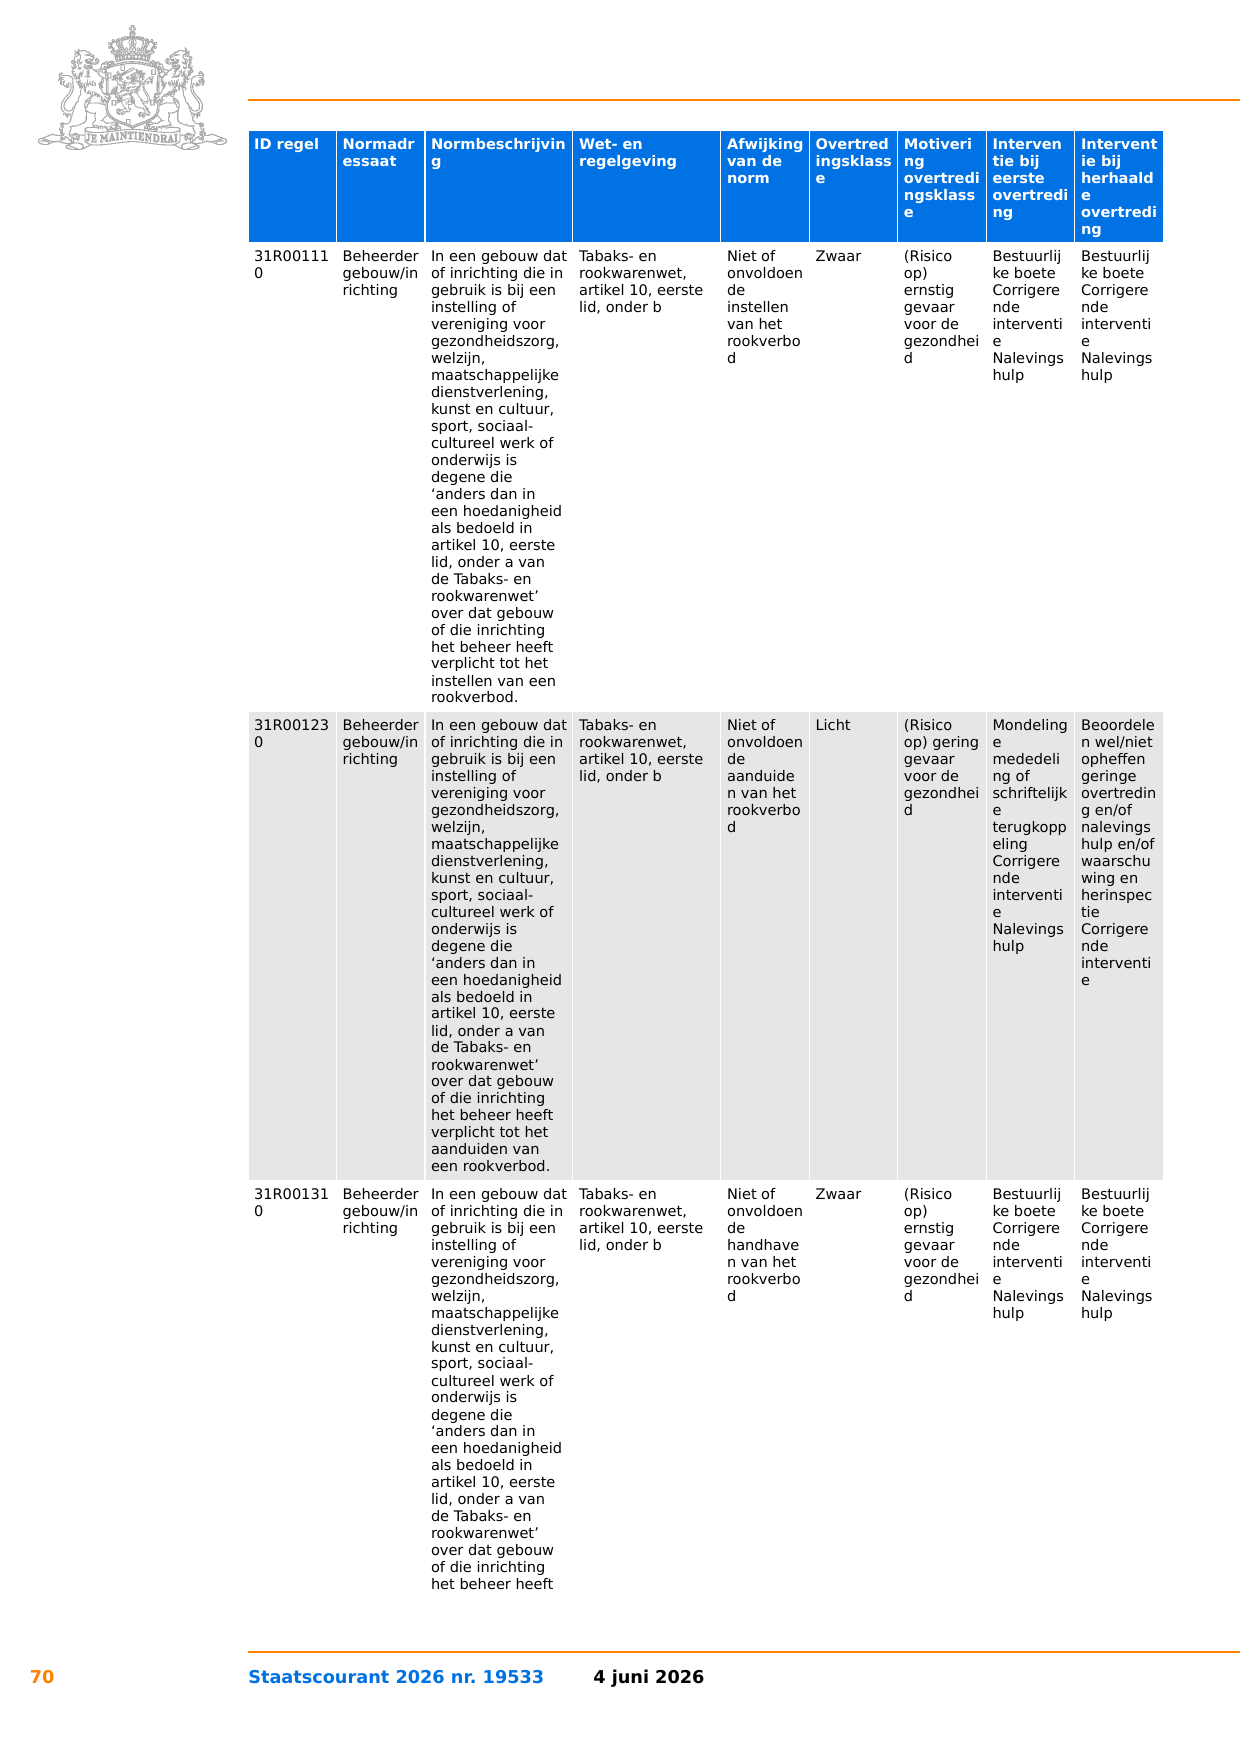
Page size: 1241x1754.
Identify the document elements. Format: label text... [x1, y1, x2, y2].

table_cell (Risico op) ernstig gevaar voor de gezondheid [898, 243, 986, 711]
table_cell Niet of onvoldoende aanduiden van het rookverbod [721, 712, 809, 1180]
table_cell 31R001230 [249, 712, 336, 1180]
table_cell Beoordelen wel/niet opheffen geringe overtreding en/of nalevingshulp en/of waarschuwing en herinspectie Corrigerende interventie [1075, 712, 1163, 1180]
table_cell 31R001110 [249, 243, 336, 711]
table_header Normbeschrijving [426, 131, 572, 242]
table_cell Bestuurlijke boete Corrigerende interventie Nalevingshulp [1075, 1181, 1163, 1598]
table_header Normadressaat [337, 131, 424, 242]
table_cell Bestuurlijke boete Corrigerende interventie Nalevingshulp [987, 243, 1074, 711]
table_cell Zwaar [810, 1181, 897, 1598]
table_header Overtredingsklasse [810, 131, 897, 242]
table_header Interventie bij herhaalde overtreding [1075, 131, 1163, 242]
table_cell Licht [810, 712, 897, 1180]
table_cell Beheerder gebouw/inrichting [337, 712, 424, 1180]
table_cell Mondelinge mededeling of schriftelijke terugkoppeling Corrigerende interventie Nalevingshulp [987, 712, 1074, 1180]
table_cell Tabaks- en rookwarenwet, artikel 10, eerste lid, onder b [573, 712, 720, 1180]
table_cell Tabaks- en rookwarenwet, artikel 10, eerste lid, onder b [573, 243, 720, 711]
table_cell (Risico op) gering gevaar voor de gezondheid [898, 712, 986, 1180]
table_cell In een gebouw dat of inrichting die in gebruik is bij een instelling of vereniging voor gezondheidszorg, welzijn, maatschappelijke dienstverlening, kunst en cultuur, sport, sociaal-cultureel werk of onderwijs is degene die ‘anders dan in een hoedanigheid als bedoeld in artikel 10, eerste lid, onder a van de Tabaks- en rookwarenwet’ over dat gebouw of die inrichting het beheer heeft verplicht tot het instellen van een rookverbod. [426, 243, 572, 711]
table_header Afwijking van de norm [721, 131, 809, 242]
table_cell Beheerder gebouw/inrichting [337, 1181, 424, 1598]
table_cell In een gebouw dat of inrichting die in gebruik is bij een instelling of vereniging voor gezondheidszorg, welzijn, maatschappelijke dienstverlening, kunst en cultuur, sport, sociaal-cultureel werk of onderwijs is degene die ‘anders dan in een hoedanigheid als bedoeld in artikel 10, eerste lid, onder a van de Tabaks- en rookwarenwet’ over dat gebouw of die inrichting het beheer heeft verplicht tot het aanduiden van een rookverbod. [426, 712, 572, 1180]
table_cell Bestuurlijke boete Corrigerende interventie Nalevingshulp [1075, 243, 1163, 711]
table_cell Zwaar [810, 243, 897, 711]
table_cell Bestuurlijke boete Corrigerende interventie Nalevingshulp [987, 1181, 1074, 1598]
table_cell In een gebouw dat of inrichting die in gebruik is bij een instelling of vereniging voor gezondheidszorg, welzijn, maatschappelijke dienstverlening, kunst en cultuur, sport, sociaal-cultureel werk of onderwijs is degene die ‘anders dan in een hoedanigheid als bedoeld in artikel 10, eerste lid, onder a van de Tabaks- en rookwarenwet’ over dat gebouw of die inrichting het beheer heeft [426, 1181, 572, 1598]
table_cell 31R001310 [249, 1181, 336, 1598]
table_cell Beheerder gebouw/inrichting [337, 243, 424, 711]
table_cell Tabaks- en rookwarenwet, artikel 10, eerste lid, onder b [573, 1181, 720, 1598]
table_header Interventie bij eerste overtreding [987, 131, 1074, 242]
table_cell Niet of onvoldoende handhaven van het rookverbod [721, 1181, 809, 1598]
table_cell (Risico op) ernstig gevaar voor de gezondheid [898, 1181, 986, 1598]
table_header Motivering overtredingsklasse [898, 131, 986, 242]
picture [38, 25, 227, 150]
table_header ID regel [249, 131, 336, 242]
table_cell Niet of onvoldoende instellen van het rookverbod [721, 243, 809, 711]
table_header Wet- en regelgeving [573, 131, 720, 242]
